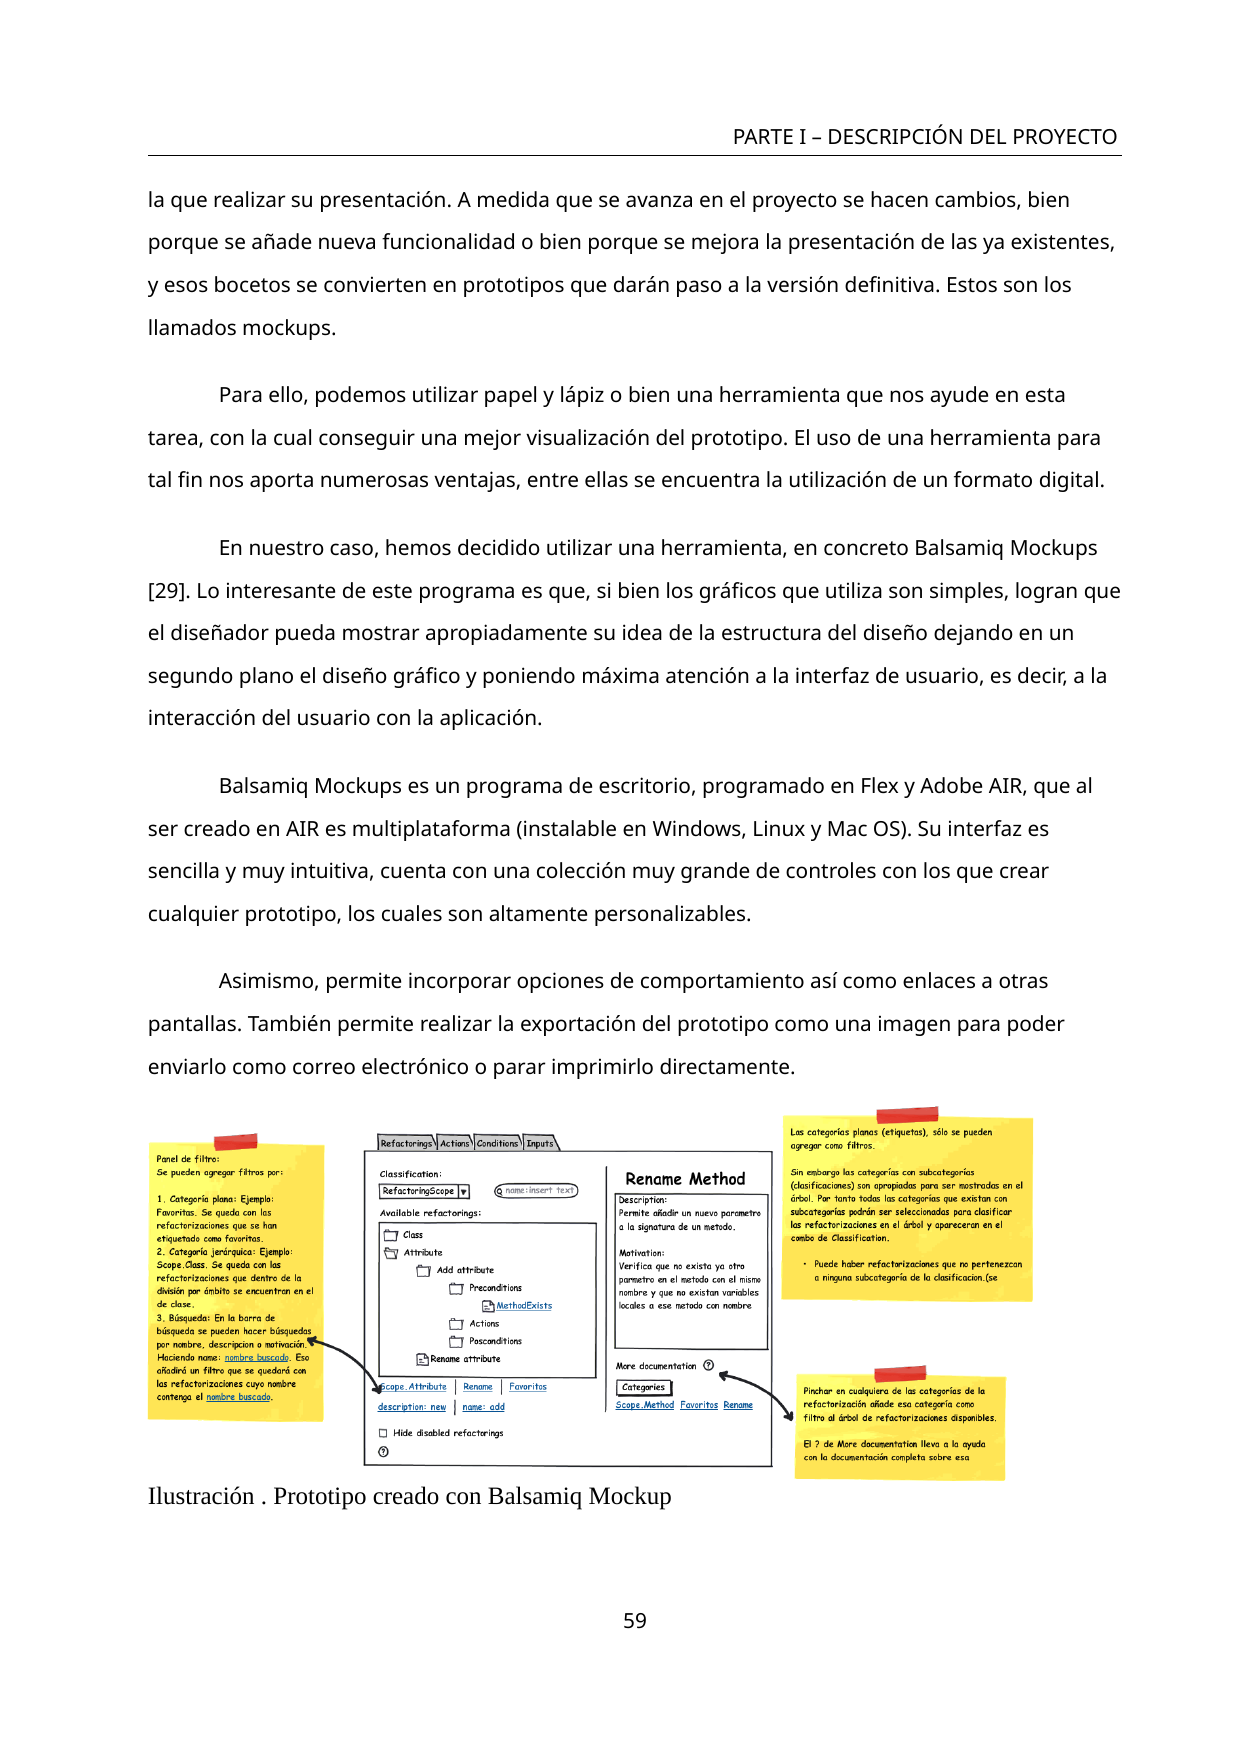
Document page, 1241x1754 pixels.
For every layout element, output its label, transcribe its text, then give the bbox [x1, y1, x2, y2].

text Ilustración . Prototipo creado con Balsamiq Mockup [148, 1481, 1122, 1509]
picture [147, 1106, 1034, 1481]
text En nuestro caso, hemos decidido utilizar una herramienta, en concreto Balsamiq Mockups [29]. Lo interesante de este programa es que, si bien los gráficos que utiliza son simples, logran que el diseñador pueda mostrar apropiadamente su idea de la estructura del diseño dejando en un segundo plano el diseño gráfico y poniendo máxima atención a la interfaz de usuario, es decir, a la interacción del usuario con la aplicación. [148, 533, 1122, 732]
text Balsamiq Mockups es un programa de escritorio, programado en Flex y Adobe AIR, que al ser creado en AIR es multiplataforma (instalable en Windows, Linux y Mac OS). Su interfaz es sencilla y muy intuitiva, cuenta con una colección muy grande de controles con los que crear cualquier prototipo, los cuales son altamente personalizables. [148, 771, 1122, 927]
text Asimismo, permite incorporar opciones de comportamiento así como enlaces a otras pantallas. También permite realizar la exportación del prototipo como una imagen para poder enviarlo como correo electrónico o parar imprimirlo directamente. [148, 967, 1122, 1080]
text la que realizar su presentación. A medida que se avanza en el proyecto se hacen cambios, bien porque se añade nueva funcionalidad o bien porque se mejora la presentación de las ya existentes, y esos bocetos se convierten en prototipos que darán paso a la versión definitiva. Estos son los llamados mockups. [148, 185, 1122, 341]
text Para ello, podemos utilizar papel y lápiz o bien una herramienta que nos ayude en esta tarea, con la cual conseguir una mejor visualización del prototipo. El uso de una herramienta para tal fin nos aporta numerosas ventajas, entre ellas se encuentra la utilización de un formato digital. [148, 380, 1122, 494]
